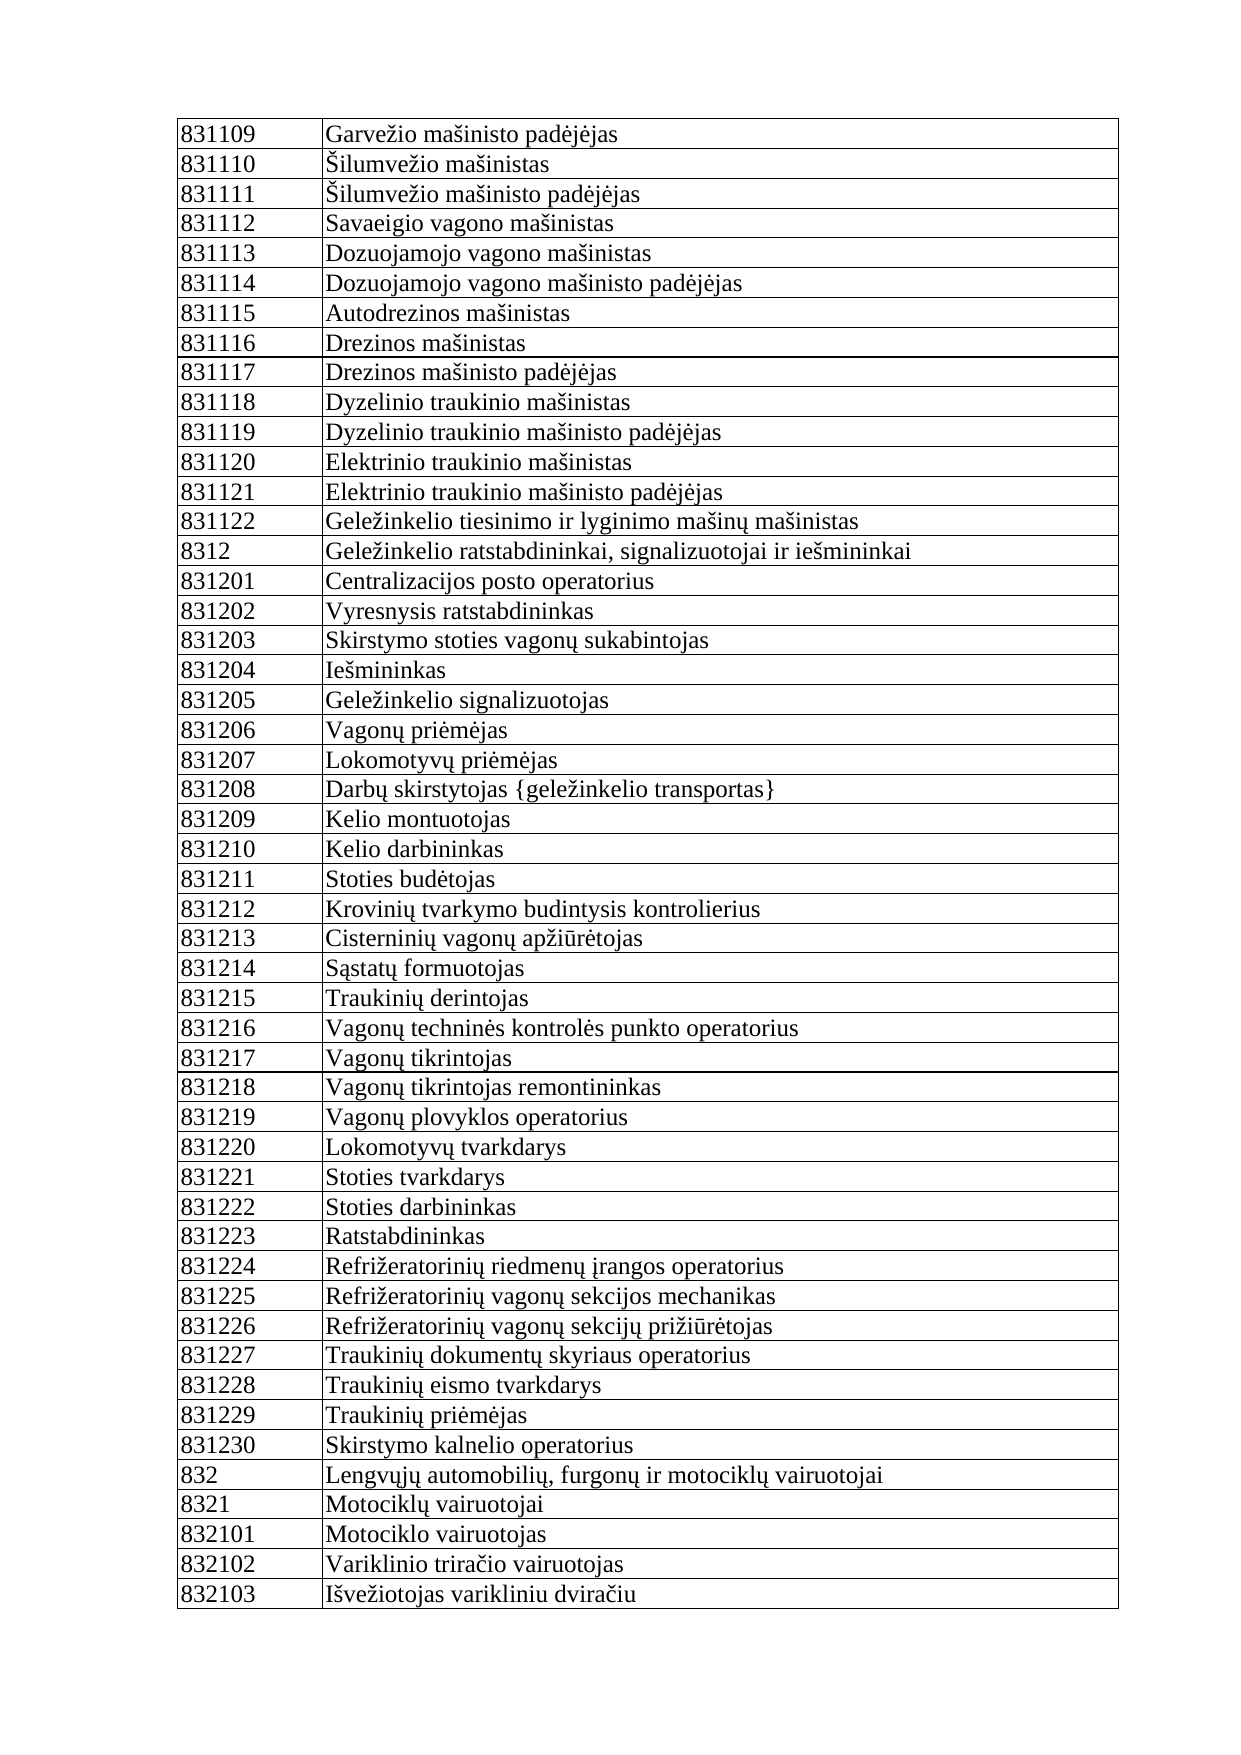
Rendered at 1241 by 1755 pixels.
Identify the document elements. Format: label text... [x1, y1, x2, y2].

table_cell 831201 [178, 566, 322, 595]
table_cell 831209 [178, 804, 322, 833]
table_cell 832101 [178, 1519, 322, 1548]
table_cell Cisterninių vagonų apžiūrėtojas [323, 924, 1118, 952]
table_cell Drezinos mašinisto padėjėjas [323, 358, 1118, 386]
table_cell Stoties darbininkas [323, 1192, 1118, 1220]
table_cell Vagonų tikrintojas remontininkas [323, 1073, 1118, 1101]
table_cell Darbų skirstytojas {geležinkelio transportas} [323, 775, 1118, 803]
table_cell Lengvųjų automobilių, furgonų ir motociklų vairuotojai [323, 1460, 1118, 1488]
table_cell 831213 [178, 924, 322, 952]
table_cell Šilumvežio mašinistas [323, 149, 1118, 178]
table_cell 831109 [178, 119, 322, 148]
table_cell Traukinių eismo tvarkdarys [323, 1370, 1118, 1399]
table_cell 832103 [178, 1579, 322, 1608]
table_cell Geležinkelio signalizuotojas [323, 685, 1118, 714]
table_cell 831215 [178, 983, 322, 1012]
table_cell Traukinių priėmėjas [323, 1400, 1118, 1429]
table_cell 8312 [178, 536, 322, 565]
table_cell 831217 [178, 1043, 322, 1071]
table_cell Motociklų vairuotojai [323, 1490, 1118, 1518]
table_cell 8321 [178, 1490, 322, 1518]
table_cell 831221 [178, 1162, 322, 1191]
table_cell 831229 [178, 1400, 322, 1429]
table_cell 831120 [178, 447, 322, 476]
table_cell Išvežiotojas varikliniu dviračiu [323, 1579, 1118, 1608]
table_cell Šilumvežio mašinisto padėjėjas [323, 179, 1118, 207]
table_cell 831210 [178, 834, 322, 863]
table_cell 831214 [178, 953, 322, 982]
table_cell 831116 [178, 328, 322, 356]
table_cell 831207 [178, 745, 322, 773]
table_cell 831219 [178, 1102, 322, 1131]
table_cell 831227 [178, 1341, 322, 1369]
table_cell 831117 [178, 358, 322, 386]
table_cell 832102 [178, 1549, 322, 1578]
table_cell Dyzelinio traukinio mašinistas [323, 387, 1118, 416]
table_cell 831112 [178, 209, 322, 237]
table_cell 831202 [178, 596, 322, 624]
table_cell Skirstymo stoties vagonų sukabintojas [323, 626, 1118, 654]
table_cell 831225 [178, 1281, 322, 1310]
table_cell Lokomotyvų priėmėjas [323, 745, 1118, 773]
table_cell Motociklo vairuotojas [323, 1519, 1118, 1548]
table_cell Garvežio mašinisto padėjėjas [323, 119, 1118, 148]
table_cell Centralizacijos posto operatorius [323, 566, 1118, 595]
table_cell Vagonų plovyklos operatorius [323, 1102, 1118, 1131]
table_cell Dozuojamojo vagono mašinistas [323, 238, 1118, 267]
table_cell 831204 [178, 655, 322, 684]
table_cell Vagonų tikrintojas [323, 1043, 1118, 1071]
table_cell Refrižeratorinių vagonų sekcijos mechanikas [323, 1281, 1118, 1310]
table_cell Traukinių dokumentų skyriaus operatorius [323, 1341, 1118, 1369]
table_cell 831203 [178, 626, 322, 654]
table_cell 831218 [178, 1073, 322, 1101]
table_cell 831208 [178, 775, 322, 803]
table_cell Dyzelinio traukinio mašinisto padėjėjas [323, 417, 1118, 446]
table_cell 831205 [178, 685, 322, 714]
table_cell Dozuojamojo vagono mašinisto padėjėjas [323, 268, 1118, 297]
table_cell 831111 [178, 179, 322, 207]
table_cell 831206 [178, 715, 322, 744]
table_cell Sąstatų formuotojas [323, 953, 1118, 982]
table_cell Traukinių derintojas [323, 983, 1118, 1012]
table_cell Elektrinio traukinio mašinistas [323, 447, 1118, 476]
table_cell Variklinio triračio vairuotojas [323, 1549, 1118, 1578]
table_cell Elektrinio traukinio mašinisto padėjėjas [323, 477, 1118, 505]
table_cell 831110 [178, 149, 322, 178]
table_cell Stoties tvarkdarys [323, 1162, 1118, 1191]
table_cell 831222 [178, 1192, 322, 1220]
table_cell Kelio darbininkas [323, 834, 1118, 863]
table_cell Krovinių tvarkymo budintysis kontrolierius [323, 894, 1118, 922]
table_cell Vyresnysis ratstabdininkas [323, 596, 1118, 624]
table_cell 831211 [178, 864, 322, 893]
table_cell 831119 [178, 417, 322, 446]
table_cell Iešmininkas [323, 655, 1118, 684]
table_cell 831115 [178, 298, 322, 327]
table_cell Refrižeratorinių riedmenų įrangos operatorius [323, 1251, 1118, 1280]
table_cell 831216 [178, 1013, 322, 1042]
table_cell 831220 [178, 1132, 322, 1161]
table_cell 831223 [178, 1221, 322, 1250]
table_cell Stoties budėtojas [323, 864, 1118, 893]
table_cell 831114 [178, 268, 322, 297]
table_cell 831226 [178, 1311, 322, 1339]
table_cell 831224 [178, 1251, 322, 1280]
table_cell 831230 [178, 1430, 322, 1459]
table_cell 831113 [178, 238, 322, 267]
table_cell Drezinos mašinistas [323, 328, 1118, 356]
table_cell Autodrezinos mašinistas [323, 298, 1118, 327]
table_cell Vagonų priėmėjas [323, 715, 1118, 744]
table_cell Ratstabdininkas [323, 1221, 1118, 1250]
table_cell 831121 [178, 477, 322, 505]
table_cell 831228 [178, 1370, 322, 1399]
table_cell 832 [178, 1460, 322, 1488]
table_cell 831122 [178, 506, 322, 535]
table_cell Geležinkelio ratstabdininkai, signalizuotojai ir iešmininkai [323, 536, 1118, 565]
table_cell 831212 [178, 894, 322, 922]
table_cell Skirstymo kalnelio operatorius [323, 1430, 1118, 1459]
table_cell Kelio montuotojas [323, 804, 1118, 833]
table_cell Refrižeratorinių vagonų sekcijų prižiūrėtojas [323, 1311, 1118, 1339]
table_cell Geležinkelio tiesinimo ir lyginimo mašinų mašinistas [323, 506, 1118, 535]
table_cell 831118 [178, 387, 322, 416]
table_cell Vagonų techninės kontrolės punkto operatorius [323, 1013, 1118, 1042]
table_cell Savaeigio vagono mašinistas [323, 209, 1118, 237]
table_cell Lokomotyvų tvarkdarys [323, 1132, 1118, 1161]
